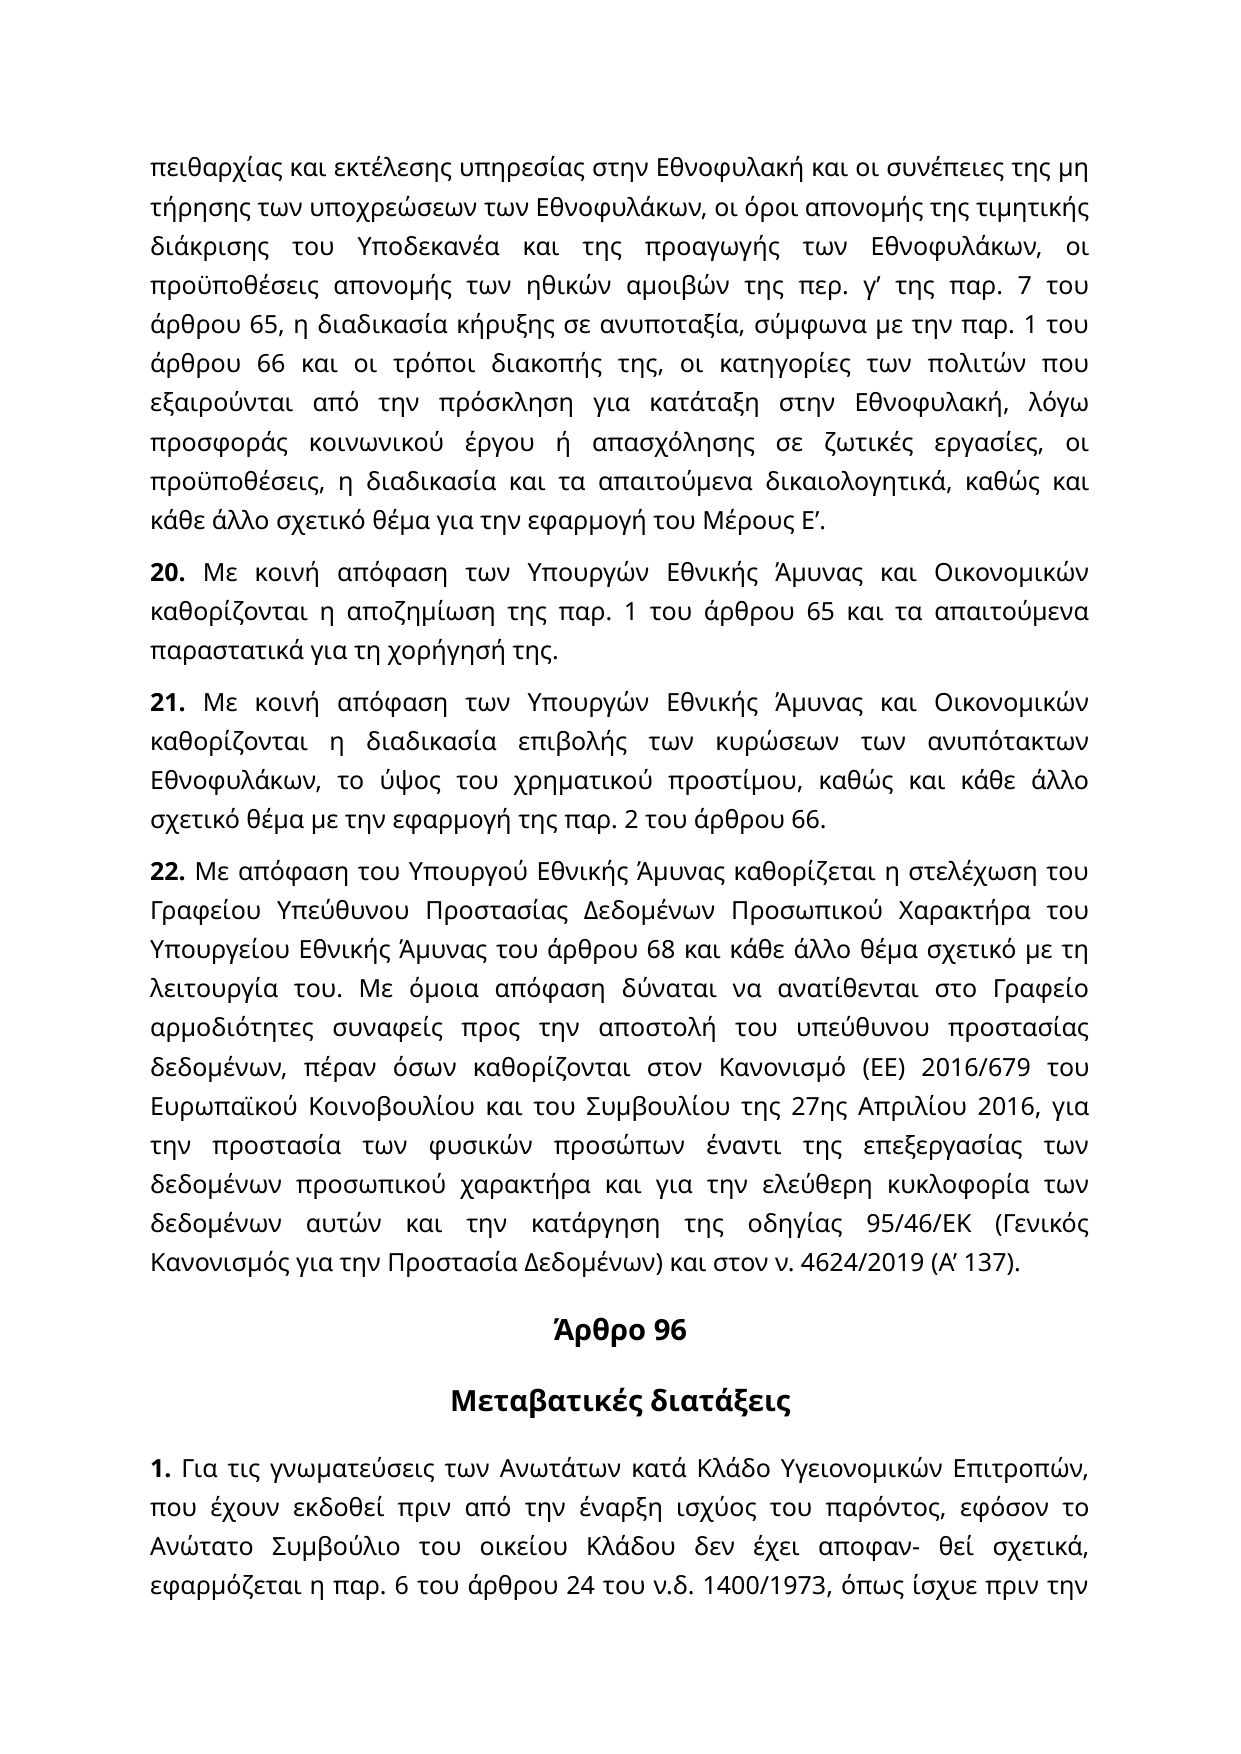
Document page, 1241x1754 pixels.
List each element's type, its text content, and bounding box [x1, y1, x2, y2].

subtitle Άρθρο 96 [150, 1309, 1090, 1349]
text 21. Με κοινή απόφαση των Υπουργών Εθνικής Άμυνας και Οικονομικών καθορίζονται η διαδικασία επιβολής των κυρώσεων των ανυπότακτων Εθνοφυλάκων, το ύψος του χρηματικού προστίμου, καθώς και κάθε άλλο σχετικό θέμα με την εφαρμογή της παρ. 2 του άρθρου 66. [150, 684, 1090, 836]
text 1. Για τις γνωματεύσεις των Ανωτάτων κατά Κλάδο Υγειονομικών Επιτροπών, που έχουν εκδοθεί πριν από την έναρξη ισχύος του παρόντος, εφόσον το Ανώτατο Συμβούλιο του οικείου Κλάδου δεν έχει αποφαν- θεί σχετικά, εφαρμόζεται η παρ. 6 του άρθρου 24 του ν.δ. 1400/1973, όπως ίσχυε πριν την [150, 1450, 1090, 1602]
text 22. Με απόφαση του Υπουργού Εθνικής Άμυνας καθορίζεται η στελέχωση του Γραφείου Υπεύθυνου Προστασίας Δεδομένων Προσωπικού Χαρακτήρα του Υπουργείου Εθνικής Άμυνας του άρθρου 68 και κάθε άλλο θέμα σχετικό με τη λειτουργία του. Με όμοια απόφαση δύναται να ανατίθενται στο Γραφείο αρμοδιότητες συναφείς προς την αποστολή του υπεύθυνου προστασίας δεδομένων, πέραν όσων καθορίζονται στον Κανονισμό (ΕΕ) 2016/679 του Ευρωπαϊκού Κοινοβουλίου και του Συμβουλίου της 27ης Απριλίου 2016, για την προστασία των φυσικών προσώπων έναντι της επεξεργασίας των δεδομένων προσωπικού χαρακτήρα και για την ελεύθερη κυκλοφορία των δεδομένων αυτών και την κατάργηση της οδηγίας 95/46/ΕΚ (Γενικός Κανονισμός για την Προστασία Δεδομένων) και στον ν. 4624/2019 (Α’ 137). [150, 853, 1090, 1279]
subtitle Μεταβατικές διατάξεις [150, 1380, 1090, 1419]
text πειθαρχίας και εκτέλεσης υπηρεσίας στην Εθνοφυλακή και οι συνέπειες της μη τήρησης των υποχρεώσεων των Εθνοφυλάκων, οι όροι απονομής της τιμητικής διάκρισης του Υποδεκανέα και της προαγωγής των Εθνοφυλάκων, οι προϋποθέσεις απονομής των ηθικών αμοιβών της περ. γ’ της παρ. 7 του άρθρου 65, η διαδικασία κήρυξης σε ανυποταξία, σύμφωνα με την παρ. 1 του άρθρου 66 και οι τρόποι διακοπής της, οι κατηγορίες των πολιτών που εξαιρούνται από την πρόσκληση για κατάταξη στην Εθνοφυλακή, λόγω προσφοράς κοινωνικού έργου ή απασχόλησης σε ζωτικές εργασίες, οι προϋποθέσεις, η διαδικασία και τα απαιτούμενα δικαιολογητικά, καθώς και κάθε άλλο σχετικό θέμα για την εφαρμογή του Μέρους Ε’. [150, 150, 1090, 537]
text 20. Με κοινή απόφαση των Υπουργών Εθνικής Άμυνας και Οικονομικών καθορίζονται η αποζημίωση της παρ. 1 του άρθρου 65 και τα απαιτούμενα παραστατικά για τη χορήγησή της. [150, 554, 1090, 667]
